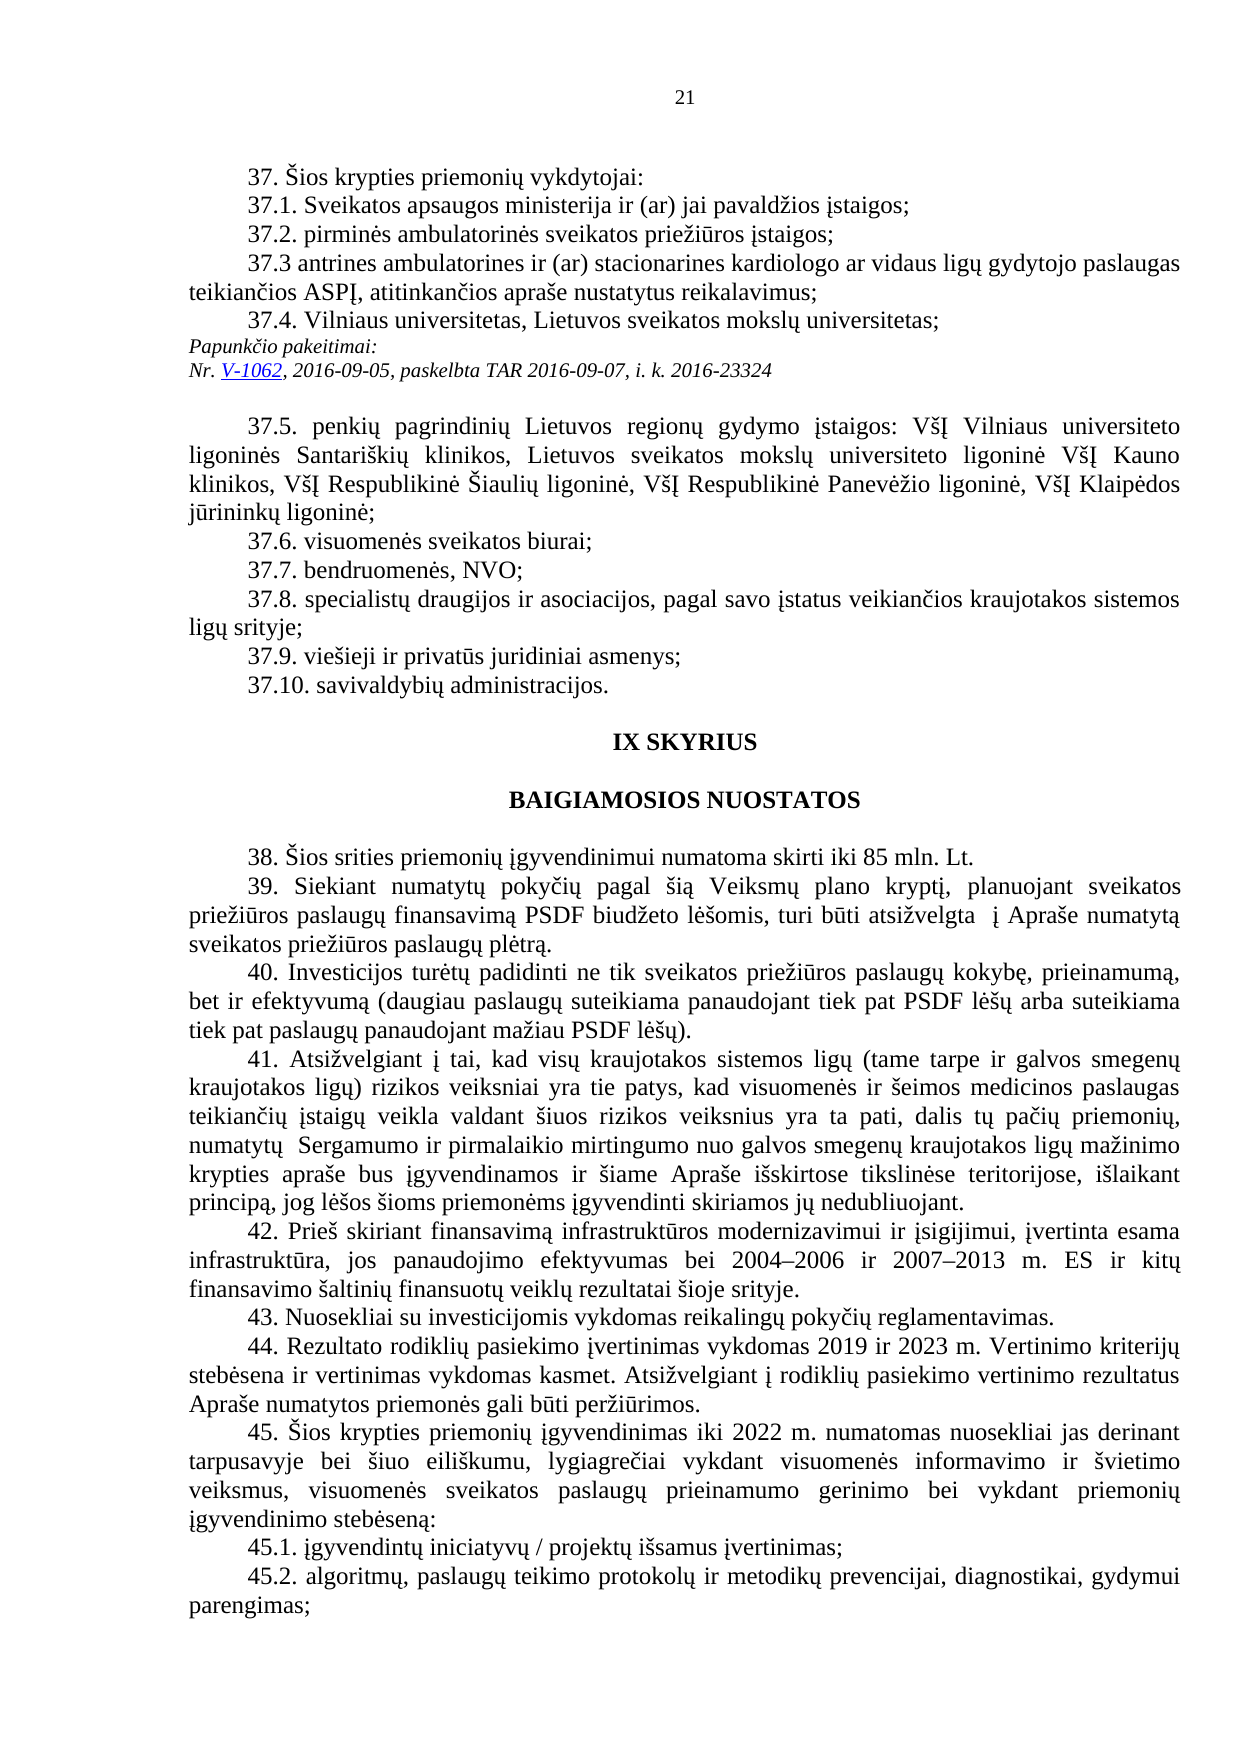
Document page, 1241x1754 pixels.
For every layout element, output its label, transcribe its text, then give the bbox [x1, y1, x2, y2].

text 37. Šios krypties priemonių vykdytojai: [188, 162, 1181, 191]
text IX SKYRIUS [188, 727, 1181, 756]
text 37.8. specialistų draugijos ir asociacijos, pagal savo įstatus veikiančios kraujotakos sistemos ligų srityje; [188, 584, 1181, 641]
text 37.1. Sveikatos apsaugos ministerija ir (ar) jai pavaldžios įstaigos; [188, 191, 1181, 219]
text 37.5. penkių pagrindinių Lietuvos regionų gydymo įstaigos: VšĮ Vilniaus universiteto ligoninės Santariškių klinikos, Lietuvos sveikatos mokslų universiteto ligoninė VšĮ Kauno klinikos, VšĮ Respublikinė Šiaulių ligoninė, VšĮ Respublikinė Panevėžio ligoninė, VšĮ Klaipėdos jūrininkų ligoninė; [188, 411, 1181, 526]
text Papunkčio pakeitimai: [188, 334, 1181, 358]
text 40. Investicijos turėtų padidinti ne tik sveikatos priežiūros paslaugų kokybę, prieinamumą, bet ir efektyvumą (daugiau paslaugų suteikiama panaudojant tiek pat PSDF lėšų arba suteikiama tiek pat paslaugų panaudojant mažiau PSDF lėšų). [188, 957, 1181, 1044]
text 45.1. įgyvendintų iniciatyvų / projektų išsamus įvertinimas; [188, 1532, 1181, 1561]
text 45. Šios krypties priemonių įgyvendinimas iki 2022 m. numatomas nuosekliai jas derinant tarpusavyje bei šiuo eiliškumu, lygiagrečiai vykdant visuomenės informavimo ir švietimo veiksmus, visuomenės sveikatos paslaugų prieinamumo gerinimo bei vykdant priemonių įgyvendinimo stebėseną: [188, 1417, 1181, 1532]
text 38. Šios srities priemonių įgyvendinimui numatoma skirti iki 85 mln. Lt. [188, 842, 1181, 871]
text 37.4. Vilniaus universitetas, Lietuvos sveikatos mokslų universitetas; [188, 306, 1181, 334]
text Nr. V-1062, 2016-09-05, paskelbta TAR 2016-09-07, i. k. 2016-23324 [188, 358, 1181, 382]
text 39. Siekiant numatytų pokyčių pagal šią Veiksmų plano kryptį, planuojant sveikatos priežiūros paslaugų finansavimą PSDF biudžeto lėšomis, turi būti atsižvelgta į Apraše numatytą sveikatos priežiūros paslaugų plėtrą. [188, 871, 1181, 957]
text 42. Prieš skiriant finansavimą infrastruktūros modernizavimui ir įsigijimui, įvertinta esama infrastruktūra, jos panaudojimo efektyvumas bei 2004–2006 ir 2007–2013 m. ES ir kitų finansavimo šaltinių finansuotų veiklų rezultatai šioje srityje. [188, 1216, 1181, 1302]
text BAIGIAMOSIOS NUOSTATOS [188, 785, 1181, 814]
text 37.3 antrines ambulatorines ir (ar) stacionarines kardiologo ar vidaus ligų gydytojo paslaugas teikiančios ASPĮ, atitinkančios apraše nustatytus reikalavimus; [188, 248, 1181, 306]
text 37.9. viešieji ir privatūs juridiniai asmenys; [188, 641, 1181, 670]
text 41. Atsižvelgiant į tai, kad visų kraujotakos sistemos ligų (tame tarpe ir galvos smegenų kraujotakos ligų) rizikos veiksniai yra tie patys, kad visuomenės ir šeimos medicinos paslaugas teikiančių įstaigų veikla valdant šiuos rizikos veiksnius yra ta pati, dalis tų pačių priemonių, numatytų Sergamumo ir pirmalaikio mirtingumo nuo galvos smegenų kraujotakos ligų mažinimo krypties apraše bus įgyvendinamos ir šiame Apraše išskirtose tikslinėse teritorijose, išlaikant principą, jog lėšos šioms priemonėms įgyvendinti skiriamos jų nedubliuojant. [188, 1044, 1181, 1216]
text 37.2. pirminės ambulatorinės sveikatos priežiūros įstaigos; [188, 219, 1181, 248]
text 37.6. visuomenės sveikatos biurai; [188, 526, 1181, 555]
text 44. Rezultato rodiklių pasiekimo įvertinimas vykdomas 2019 ir 2023 m. Vertinimo kriterijų stebėsena ir vertinimas vykdomas kasmet. Atsižvelgiant į rodiklių pasiekimo vertinimo rezultatus Apraše numatytos priemonės gali būti peržiūrimos. [188, 1331, 1181, 1417]
text 45.2. algoritmų, paslaugų teikimo protokolų ir metodikų prevencijai, diagnostikai, gydymui parengimas; [188, 1561, 1181, 1619]
text 43. Nuosekliai su investicijomis vykdomas reikalingų pokyčių reglamentavimas. [188, 1302, 1181, 1331]
text 37.7. bendruomenės, NVO; [188, 555, 1181, 584]
text 37.10. savivaldybių administracijos. [188, 670, 1181, 699]
